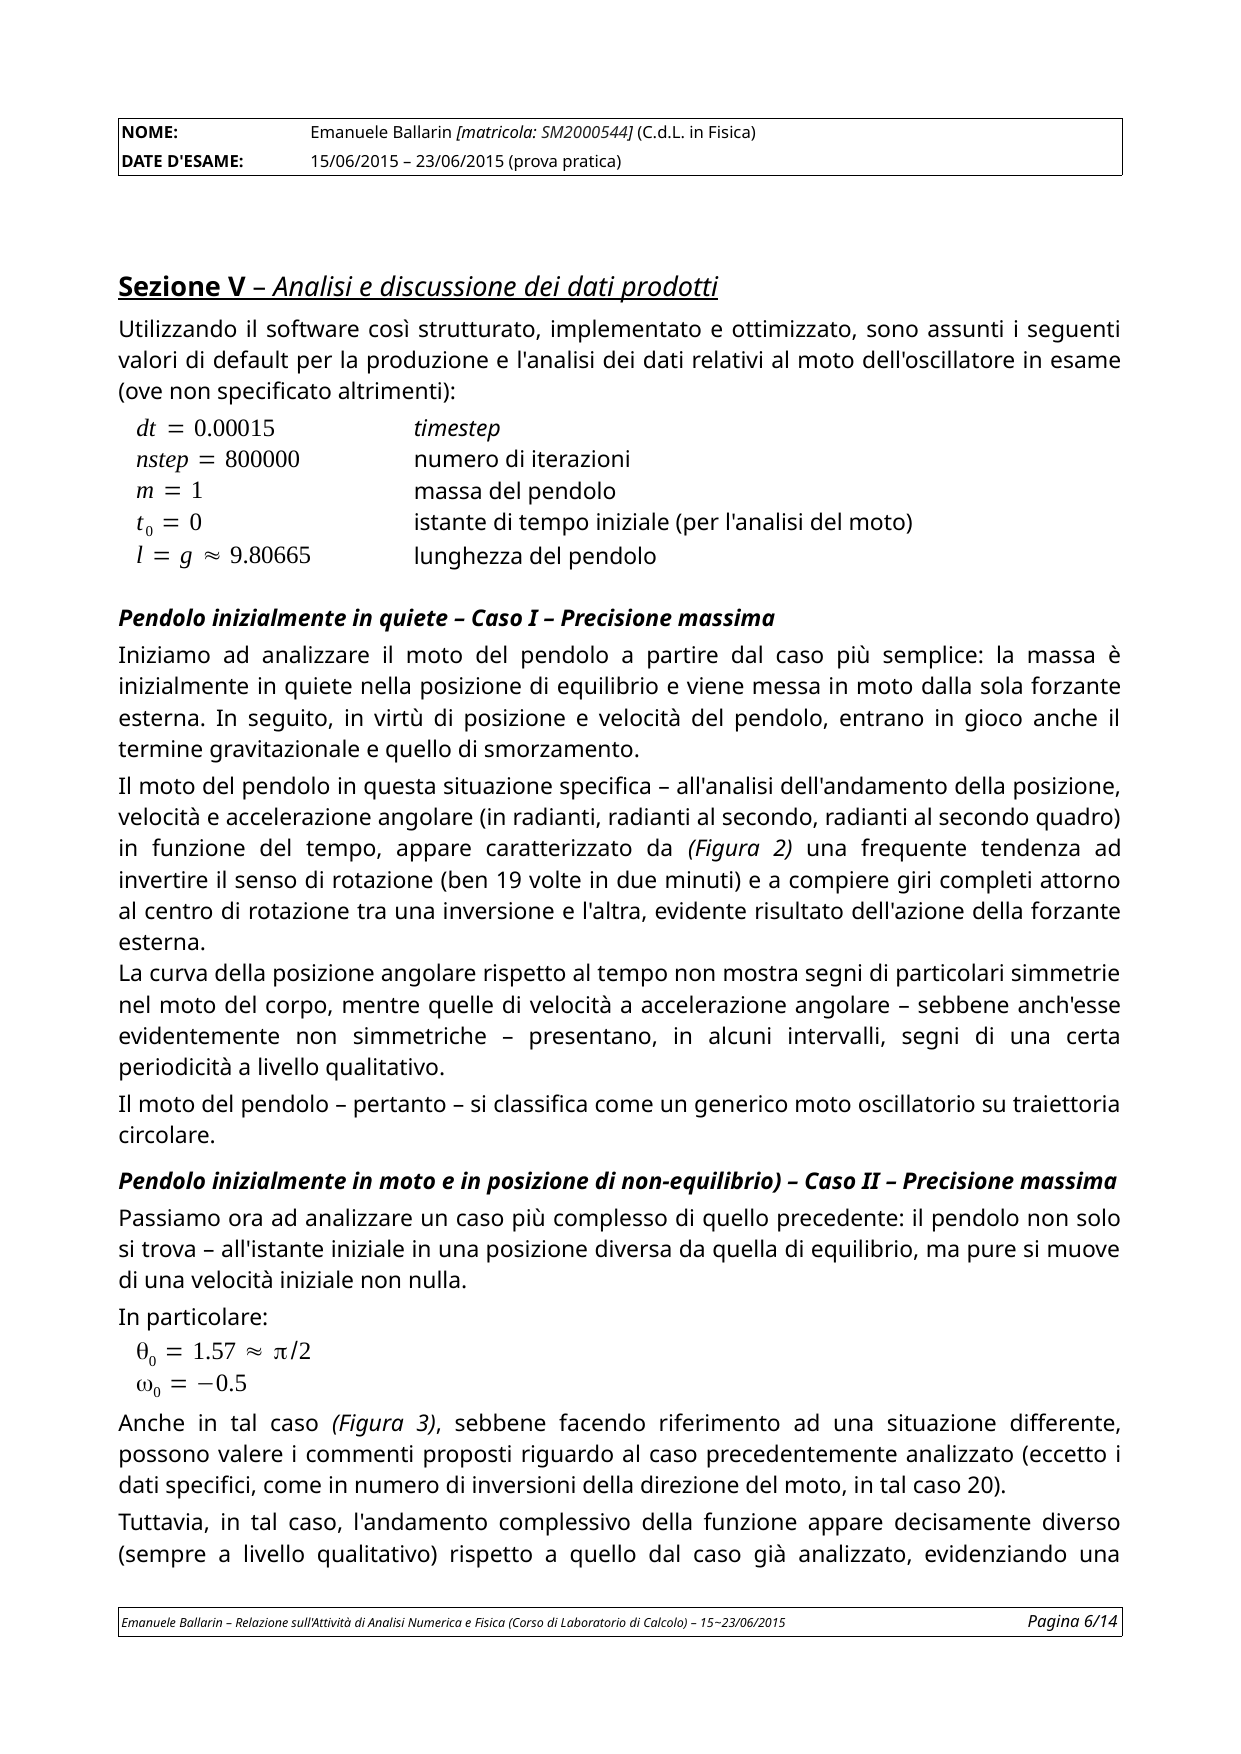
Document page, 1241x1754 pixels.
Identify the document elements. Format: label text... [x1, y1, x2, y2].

text Sezione V – Analisi e discussione dei dati prodotti [118, 267, 1122, 304]
text lunghezza del pendolo [118, 539, 1122, 571]
text La curva della posizione angolare rispetto al tempo non mostra segni di particolari simmetrie nel moto del corpo, mentre quelle di velocità a accelerazione angolare – sebbene anch'esse evidentemente non simmetriche – presentano, in alcuni intervalli, segni di una certa periodicità a livello qualitativo. [118, 957, 1122, 1082]
text massa del pendolo [118, 475, 1122, 506]
text Pendolo inizialmente in quiete – Caso I – Precisione massima [118, 602, 1122, 633]
text Tuttavia, in tal caso, l'andamento complessivo della funzione appare decisamente diverso (sempre a livello qualitativo) rispetto a quello dal caso già analizzato, evidenziando una [118, 1506, 1122, 1569]
text In particolare: [118, 1301, 1122, 1332]
text Passiamo ora ad analizzare un caso più complesso di quello precedente: il pendolo non solo si trova – all'istante iniziale in una posizione diversa da quella di equilibrio, ma pure si muove di una velocità iniziale non nulla. [118, 1202, 1122, 1295]
text Il moto del pendolo – pertanto – si classifica come un generico moto oscillatorio su traiettoria circolare. [118, 1088, 1122, 1151]
text Pendolo inizialmente in moto e in posizione di non-equilibrio) – Caso II – Precisione massima [118, 1165, 1122, 1196]
text Utilizzando il software così strutturato, implementato e ottimizzato, sono assunti i seguenti valori di default per la produzione e l'analisi dei dati relativi al moto dell'oscillatore in esame (ove non specificato altrimenti): [118, 313, 1122, 406]
text timestep [118, 412, 1122, 443]
text Il moto del pendolo in questa situazione specifica – all'analisi dell'andamento della posizione, velocità e accelerazione angolare (in radianti, radianti al secondo, radianti al secondo quadro) in funzione del tempo, appare caratterizzato da (Figura 2) una frequente tendenza ad invertire il senso di rotazione (ben 19 volte in due minuti) e a compiere giri completi attorno al centro di rotazione tra una inversione e l'altra, evidente risultato dell'azione della forzante esterna. [118, 770, 1122, 957]
text istante di tempo iniziale (per l'analisi del moto) [118, 506, 1122, 539]
text Anche in tal caso (Figura 3), sebbene facendo riferimento ad una situazione differente, possono valere i commenti proposti riguardo al caso precedentemente analizzato (eccetto i dati specifici, come in numero di inversioni della direzione del moto, in tal caso 20). [118, 1407, 1122, 1501]
text Iniziamo ad analizzare il moto del pendolo a partire dal caso più semplice: la massa è inizialmente in quiete nella posizione di equilibrio e viene messa in moto dalla sola forzante esterna. In seguito, in virtù di posizione e velocità del pendolo, entrano in gioco anche il termine gravitazionale e quello di smorzamento. [118, 639, 1122, 764]
text numero di iterazioni [118, 443, 1122, 475]
